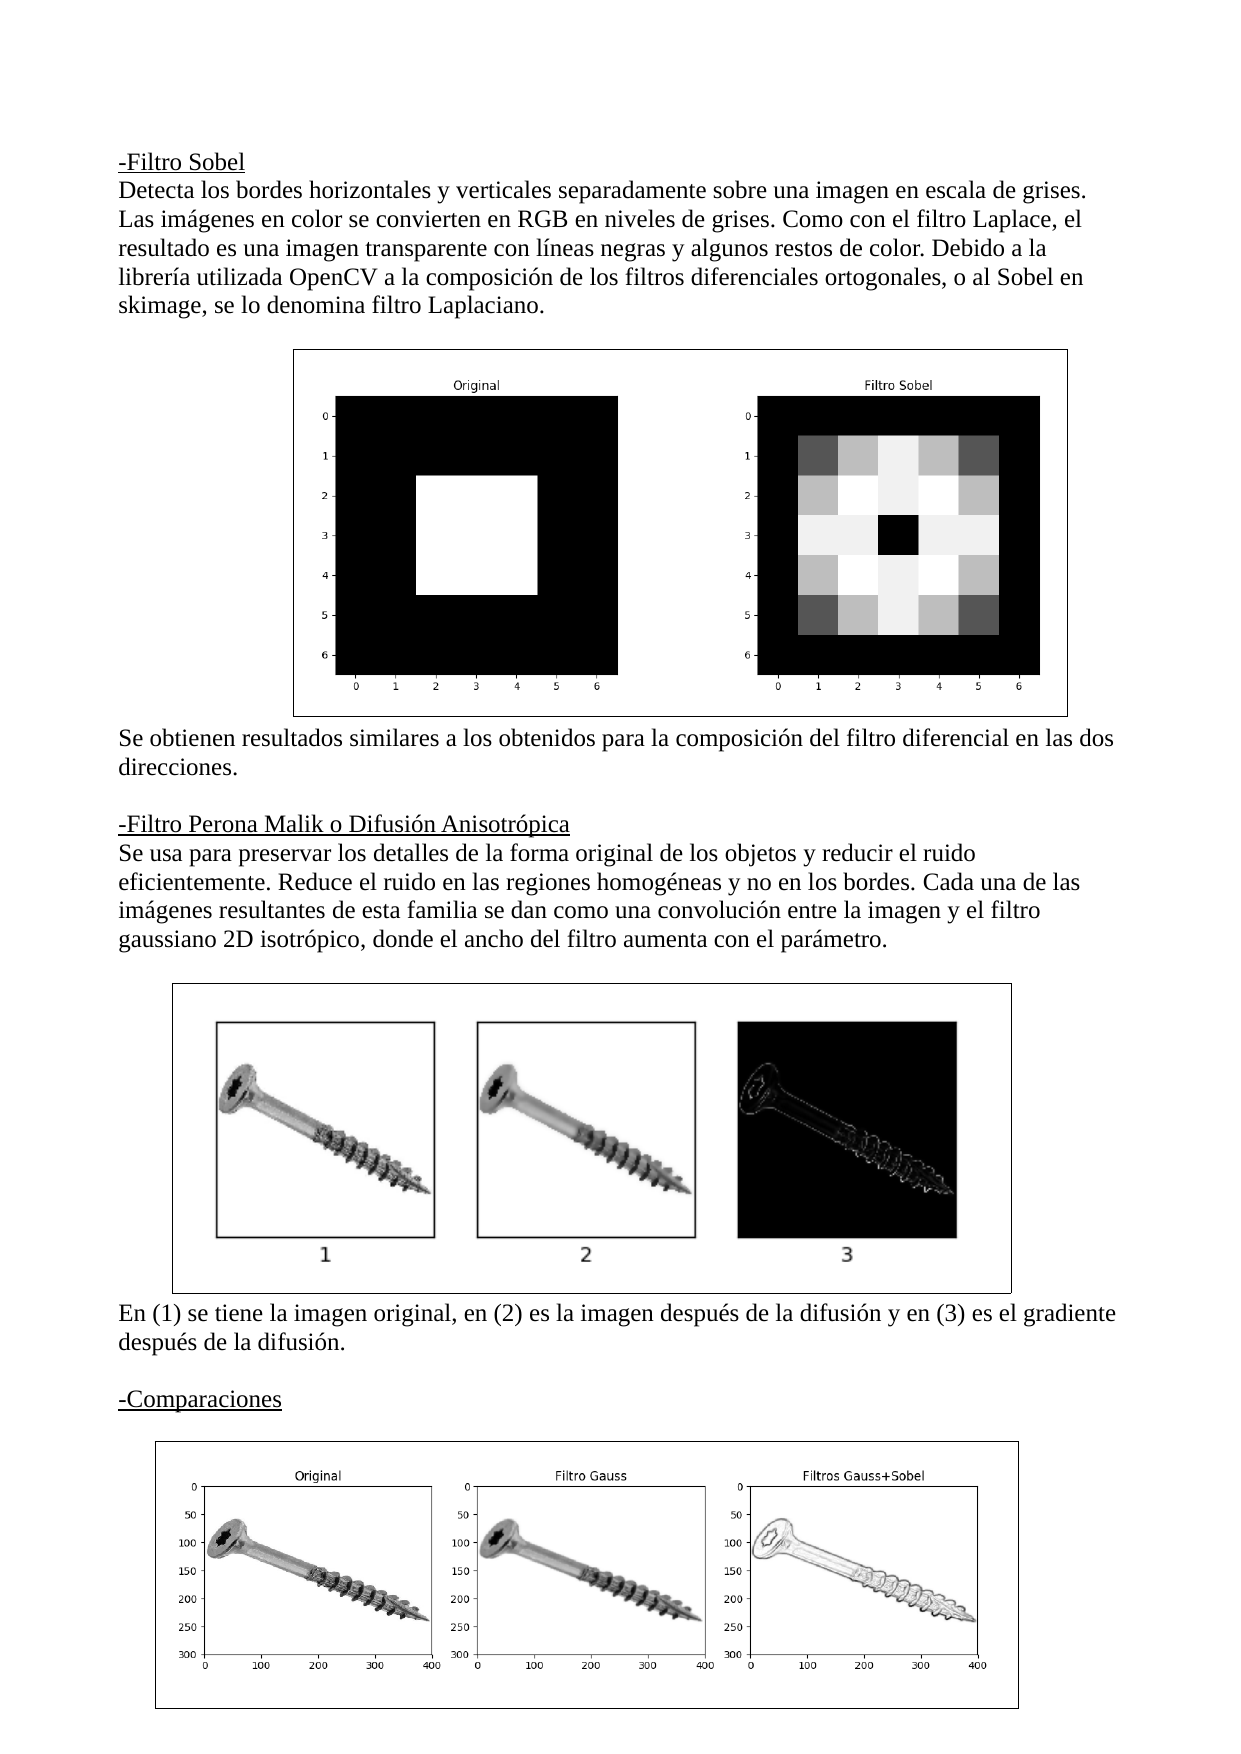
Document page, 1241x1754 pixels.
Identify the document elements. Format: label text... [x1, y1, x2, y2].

text -Filtro Perona Malik o Difusión Anisotrópica [118, 809, 1122, 838]
text Se usa para preservar los detalles de la forma original de los objetos y reducir el ruido eficientemente. Reduce el ruido en las regiones homogéneas y no en los bordes. Cada una de las imágenes resultantes de esta familia se dan como una convolución entre la imagen y el filtro gaussiano 2D isotrópico, donde el ancho del filtro aumenta con el parámetro. [118, 838, 1122, 953]
picture [157, 1444, 1016, 1706]
text Se obtienen resultados similares a los obtenidos para la composición del filtro diferencial en las dos direcciones. [118, 723, 1122, 780]
text Detecta los bordes horizontales y verticales separadamente sobre una imagen en escala de grises. Las imágenes en color se convierten en RGB en niveles de grises. Como con el filtro Laplace, el resultado es una imagen transparente con líneas negras y algunos restos de color. Debido a la librería utilizada OpenCV a la composición de los filtros diferenciales ortogonales, o al Sobel en skimage, se lo denomina filtro Laplaciano. [118, 176, 1122, 319]
picture [175, 986, 1008, 1290]
text -Comparaciones [118, 1384, 1122, 1413]
picture [295, 352, 1065, 714]
text -Filtro Sobel [118, 147, 1122, 176]
text En (1) se tiene la imagen original, en (2) es la imagen después de la difusión y en (3) es el gradiente después de la difusión. [118, 1298, 1122, 1355]
